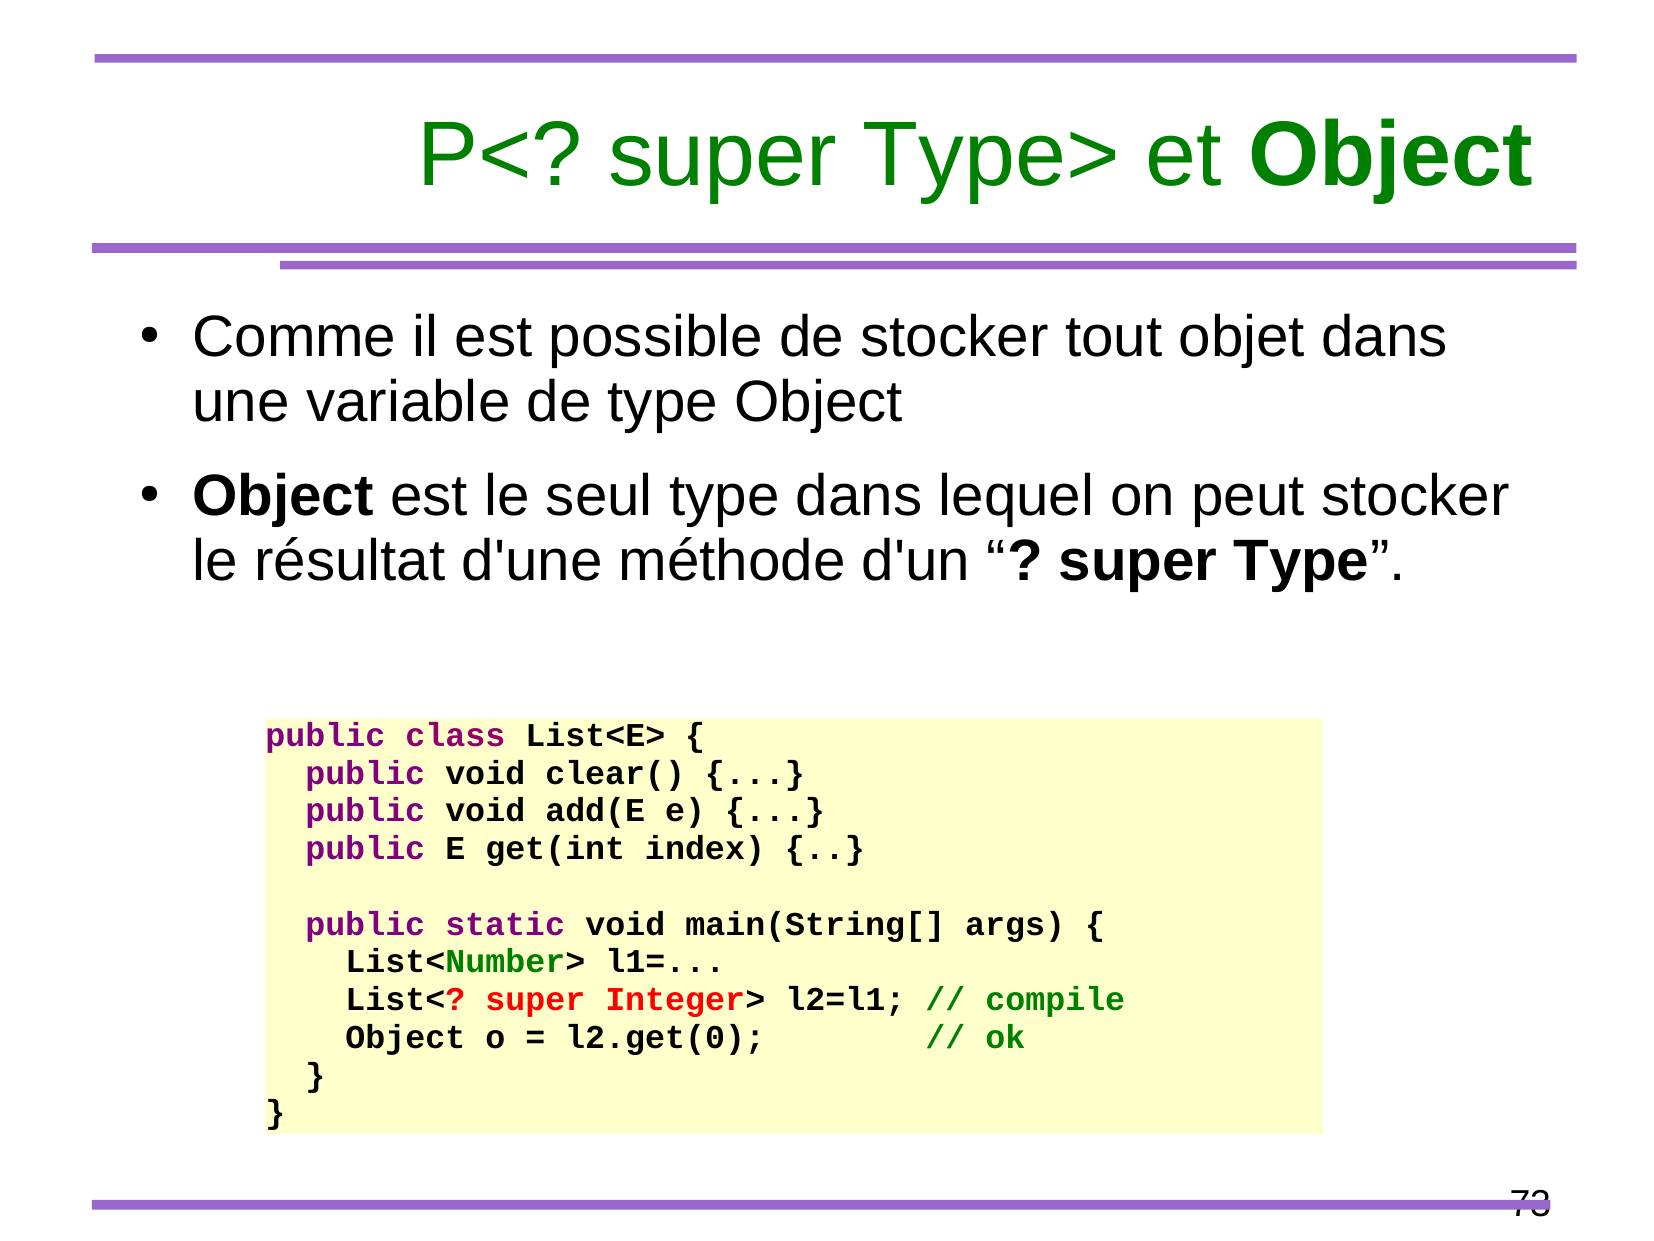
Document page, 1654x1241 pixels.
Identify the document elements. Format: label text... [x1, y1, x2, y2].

title P<? super Type> et Object [121, 49, 1534, 257]
list Comme il est possible de stocker tout objet dans une variable de type Object Object est le seul type dans lequel on peut stocker le résultat d'une méthode d'un “? super Type”. [121, 303, 1534, 733]
text_box public class List<E> { public void clear() {...} public void add(E e) {...} public E get(int index) {..} public static void main(String[] args) { List<Number> l1=... List<? super Integer> l2=l1; // compile Object o = l2.get(0); // ok } } [265, 718, 1323, 1134]
